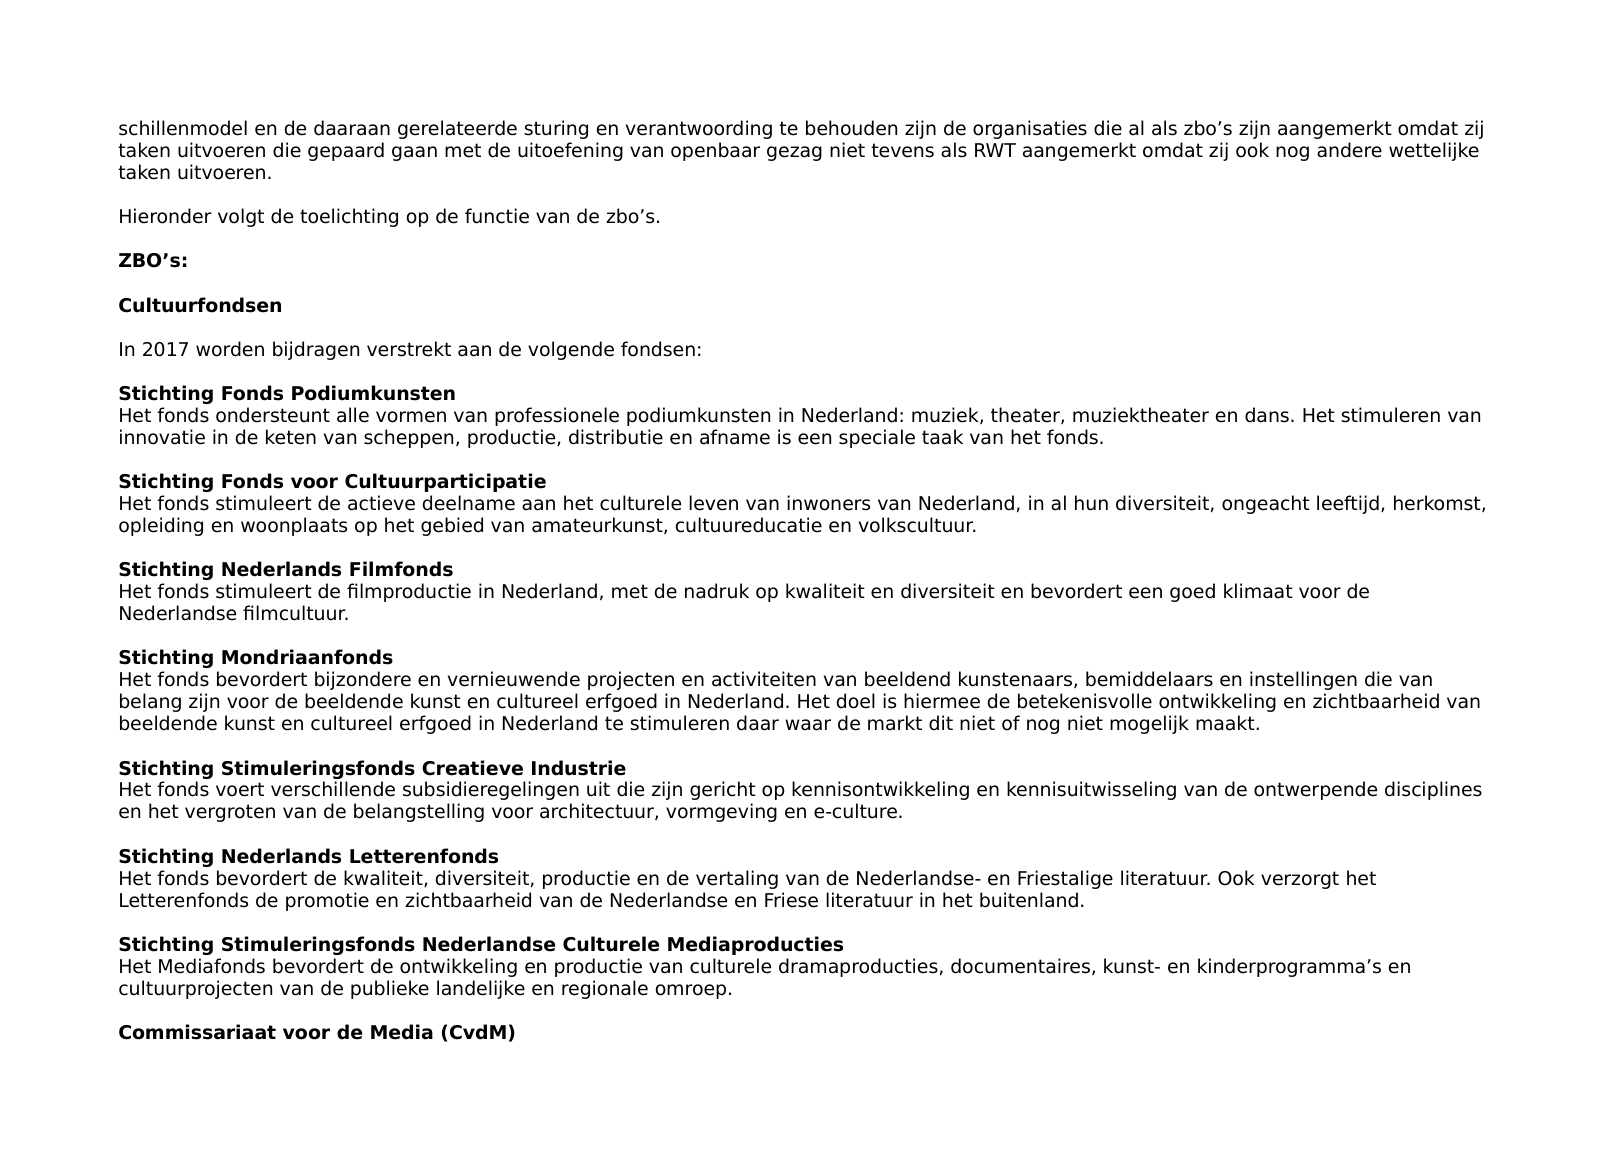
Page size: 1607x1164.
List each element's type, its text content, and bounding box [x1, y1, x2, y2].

text Stichting Fonds voor Cultuurparticipatie [118, 471, 1488, 493]
subtitle ZBO’s: [118, 250, 1488, 272]
text Stichting Nederlands Letterenfonds [118, 846, 1488, 867]
text Stichting Mondriaanfonds [118, 647, 1488, 669]
text Het fonds bevordert bijzondere en vernieuwende projecten en activiteiten van beeldend kunstenaars, bemiddelaars en instellingen die van belang zijn voor de beeldende kunst en cultureel erfgoed in Nederland. Het doel is hiermee de betekenisvolle ontwikkeling en zichtbaarheid van beeldende kunst en cultureel erfgoed in Nederland te stimuleren daar waar de markt dit niet of nog niet mogelijk maakt. [118, 669, 1488, 735]
text Commissariaat voor de Media (CvdM) [118, 1022, 1488, 1044]
text schillenmodel en de daaraan gerelateerde sturing en verantwoording te behouden zijn de organisaties die al als zbo’s zijn aangemerkt omdat zij taken uitvoeren die gepaard gaan met de uitoefening van openbaar gezag niet tevens als RWT aangemerkt omdat zij ook nog andere wettelijke taken uitvoeren. [118, 118, 1488, 184]
text Stichting Nederlands Filmfonds [118, 559, 1488, 581]
text Het fonds ondersteunt alle vormen van professionele podiumkunsten in Nederland: muziek, theater, muziektheater en dans. Het stimuleren van innovatie in de keten van scheppen, productie, distributie en afname is een speciale taak van het fonds. [118, 405, 1488, 449]
text In 2017 worden bijdragen verstrekt aan de volgende fondsen: [118, 339, 1488, 361]
text Hieronder volgt de toelichting op de functie van de zbo’s. [118, 206, 1488, 228]
text Stichting Stimuleringsfonds Creatieve Industrie [118, 757, 1488, 779]
text Stichting Fonds Podiumkunsten [118, 383, 1488, 405]
text Het fonds stimuleert de actieve deelname aan het culturele leven van inwoners van Nederland, in al hun diversiteit, ongeacht leeftijd, herkomst, opleiding en woonplaats op het gebied van amateurkunst, cultuureducatie en volkscultuur. [118, 493, 1488, 537]
text Het fonds bevordert de kwaliteit, diversiteit, productie en de vertaling van de Nederlandse- en Friestalige literatuur. Ook verzorgt het Letterenfonds de promotie en zichtbaarheid van de Nederlandse en Friese literatuur in het buitenland. [118, 867, 1488, 911]
text Het fonds stimuleert de filmproductie in Nederland, met de nadruk op kwaliteit en diversiteit en bevordert een goed klimaat voor de Nederlandse filmcultuur. [118, 581, 1488, 625]
text Het Mediafonds bevordert de ontwikkeling en productie van culturele dramaproducties, documentaires, kunst- en kinderprogramma’s en cultuurprojecten van de publieke landelijke en regionale omroep. [118, 956, 1488, 999]
subtitle Cultuurfondsen [118, 294, 1488, 317]
text Stichting Stimuleringsfonds Nederlandse Culturele Mediaproducties [118, 934, 1488, 956]
text Het fonds voert verschillende subsidieregelingen uit die zijn gericht op kennisontwikkeling en kennisuitwisseling van de ontwerpende disciplines en het vergroten van de belangstelling voor architectuur, vormgeving en e-culture. [118, 779, 1488, 823]
